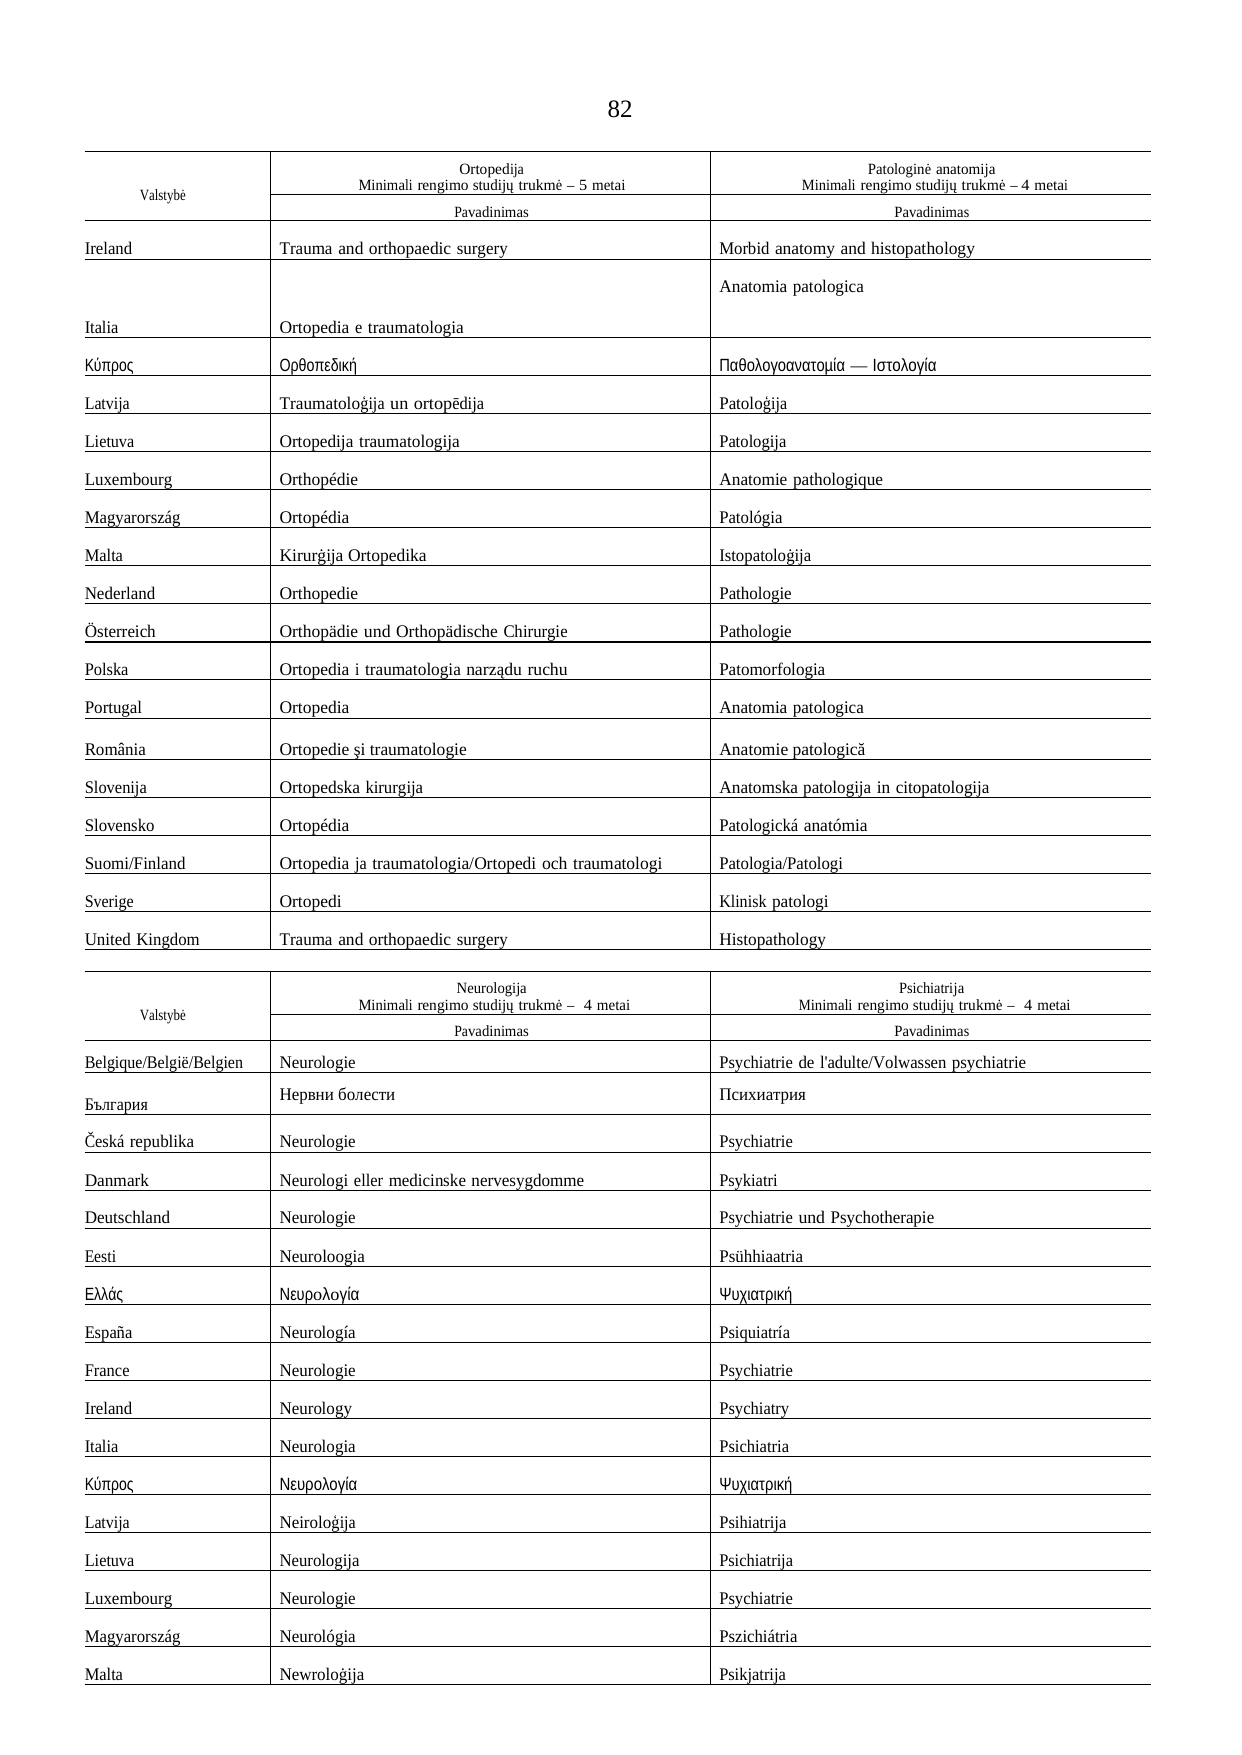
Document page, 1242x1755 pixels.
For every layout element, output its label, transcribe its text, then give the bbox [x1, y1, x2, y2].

table_cell Psychiatrie [711, 1115, 1151, 1152]
table_cell Neurologie [271, 1191, 710, 1228]
table_cell Psühhiaatria [711, 1229, 1151, 1266]
table_cell Trauma and orthopaedic surgery [271, 221, 710, 258]
table_cell Psychiatrie de l'adulte/Volwassen psychiatrie [711, 1041, 1151, 1072]
table_header Neurologija Minimali rengimo studijų trukmė – 4 metai [271, 972, 710, 1014]
table_cell Ireland [85, 1381, 270, 1418]
table_cell Polska [85, 643, 270, 679]
table_cell Psichiatrija [711, 1533, 1151, 1570]
table_cell Ψυχιατρική [711, 1267, 1151, 1304]
table_cell Malta [85, 1647, 270, 1684]
table_cell Klinisk patologi [711, 874, 1151, 911]
table_cell Eesti [85, 1229, 270, 1266]
table_cell Psychiatrie [711, 1571, 1151, 1608]
table_cell Neuroloogia [271, 1229, 710, 1266]
table_cell Neurológia [271, 1609, 710, 1646]
table_cell Kirurġija Ortopedika [271, 528, 710, 565]
table_cell Psykiatri [711, 1153, 1151, 1190]
table_cell România [85, 719, 270, 759]
table_cell Pavadinimas [711, 195, 1151, 220]
table_cell Anatomie patologică [711, 719, 1151, 759]
table_header Valstybė [85, 972, 270, 1040]
table_cell Patoloģija [711, 376, 1151, 413]
table_cell Česká republika [85, 1115, 270, 1152]
table_cell Österreich [85, 604, 270, 641]
table_cell Neurologia [271, 1419, 710, 1456]
table_cell Magyarország [85, 1609, 270, 1646]
table_cell Orthopädie und Orthopädische Chirurgie [271, 604, 710, 641]
table_cell Luxembourg [85, 452, 270, 489]
table_cell Anatomie pathologique [711, 452, 1151, 489]
table_cell Neurologi eller medicinske nervesygdomme [271, 1153, 710, 1190]
table_cell Morbid anatomy and histopathology [711, 221, 1151, 258]
table_cell Κύπρος [85, 338, 270, 375]
table_cell Neurologija [271, 1533, 710, 1570]
table_cell Belgique/België/Belgien [85, 1041, 270, 1072]
table_cell Ortopédia [271, 798, 710, 835]
table_cell Ortopedia ja traumatologia/Ortopedi och traumatologi [271, 836, 710, 873]
table_cell Ελλάς [85, 1267, 270, 1304]
table_cell Slovensko [85, 798, 270, 835]
table_header Psichiatrija Minimali rengimo studijų trukmė – 4 metai [711, 972, 1151, 1014]
table_cell Lietuva [85, 414, 270, 451]
table_cell Lietuva [85, 1533, 270, 1570]
table_cell Istopatoloġija [711, 528, 1151, 565]
table_cell Psychiatrie und Psychotherapie [711, 1191, 1151, 1228]
table_cell Portugal [85, 680, 270, 717]
table_cell Pathologie [711, 604, 1151, 641]
table_cell Παθολογοανατοµία — Ιστολογία [711, 338, 1151, 375]
table_cell España [85, 1305, 270, 1342]
table_cell Ireland [85, 221, 270, 258]
table_cell Ortopedie şi traumatologie [271, 719, 710, 759]
table_cell Neurologie [271, 1115, 710, 1152]
table_cell Ορθοπεδική [271, 338, 710, 375]
table_cell Ortopedska kirurgija [271, 760, 710, 797]
table_cell Slovenija [85, 760, 270, 797]
table_cell Anatomska patologija in citopatologija [711, 760, 1151, 797]
table_cell United Kingdom [85, 912, 270, 949]
table_cell Психиатрия [711, 1073, 1151, 1114]
table_cell Psiquiatría [711, 1305, 1151, 1342]
table_cell Luxembourg [85, 1571, 270, 1608]
table_cell Нервни болести [271, 1073, 710, 1114]
table_cell Ortopedi [271, 874, 710, 911]
table_cell Anatomia patologica [711, 260, 1151, 337]
table_header Ortopedija Minimali rengimo studijų trukmė – 5 metai [271, 152, 710, 194]
table_cell Neiroloģija [271, 1495, 710, 1532]
table_cell Latvija [85, 1495, 270, 1532]
table_cell Italia [85, 1419, 270, 1456]
table_cell Nederland [85, 566, 270, 603]
table_cell Neurology [271, 1381, 710, 1418]
table_cell Ortopédia [271, 490, 710, 527]
table_cell Traumatoloģija un ortopēdija [271, 376, 710, 413]
table_cell Neurología [271, 1305, 710, 1342]
table_cell Pavadinimas [271, 1015, 710, 1040]
table_cell Ortopedia e traumatologia [271, 260, 710, 337]
table_cell Psychiatry [711, 1381, 1151, 1418]
table_cell Malta [85, 528, 270, 565]
table_cell Κύπρος [85, 1457, 270, 1494]
table_cell Psihiatrija [711, 1495, 1151, 1532]
table_cell Ψυχιατρική [711, 1457, 1151, 1494]
table_cell Anatomia patologica [711, 680, 1151, 717]
table_cell Νευρoλoγία [271, 1267, 710, 1304]
table_cell Histopathology [711, 912, 1151, 949]
table_cell Patologia/Patologi [711, 836, 1151, 873]
table_cell Νευρολογία [271, 1457, 710, 1494]
table_cell Psikjatrija [711, 1647, 1151, 1684]
table_cell Ortopedija traumatologija [271, 414, 710, 451]
table_cell Orthopedie [271, 566, 710, 603]
table_cell Patomorfologia [711, 643, 1151, 679]
table_cell Sverige [85, 874, 270, 911]
table_cell България [85, 1073, 270, 1114]
table_cell Neurologie [271, 1041, 710, 1072]
table_cell Italia [85, 260, 270, 337]
table_cell Danmark [85, 1153, 270, 1190]
table_cell Deutschland [85, 1191, 270, 1228]
table_cell Orthopédie [271, 452, 710, 489]
table_cell Patologija [711, 414, 1151, 451]
table_cell Psichiatria [711, 1419, 1151, 1456]
table_header Patologinė anatomija Minimali rengimo studijų trukmė – 4 metai [711, 152, 1151, 194]
table_cell France [85, 1343, 270, 1380]
table_cell Suomi/Finland [85, 836, 270, 873]
table_cell Pszichiátria [711, 1609, 1151, 1646]
table_cell Pathologie [711, 566, 1151, 603]
table_cell Neurologie [271, 1343, 710, 1380]
table_cell Ortopedia i traumatologia narządu ruchu [271, 643, 710, 679]
table_cell Patológia [711, 490, 1151, 527]
table_cell Magyarország [85, 490, 270, 527]
table_cell Latvija [85, 376, 270, 413]
table_cell Ortopedia [271, 680, 710, 717]
table_cell Patologická anatómia [711, 798, 1151, 835]
table_header Valstybė [85, 152, 270, 220]
table_cell Newroloġija [271, 1647, 710, 1684]
table_cell Psychiatrie [711, 1343, 1151, 1380]
table_cell Neurologie [271, 1571, 710, 1608]
table_cell Trauma and orthopaedic surgery [271, 912, 710, 949]
table_cell Pavadinimas [711, 1015, 1151, 1040]
table_cell Pavadinimas [271, 195, 710, 220]
